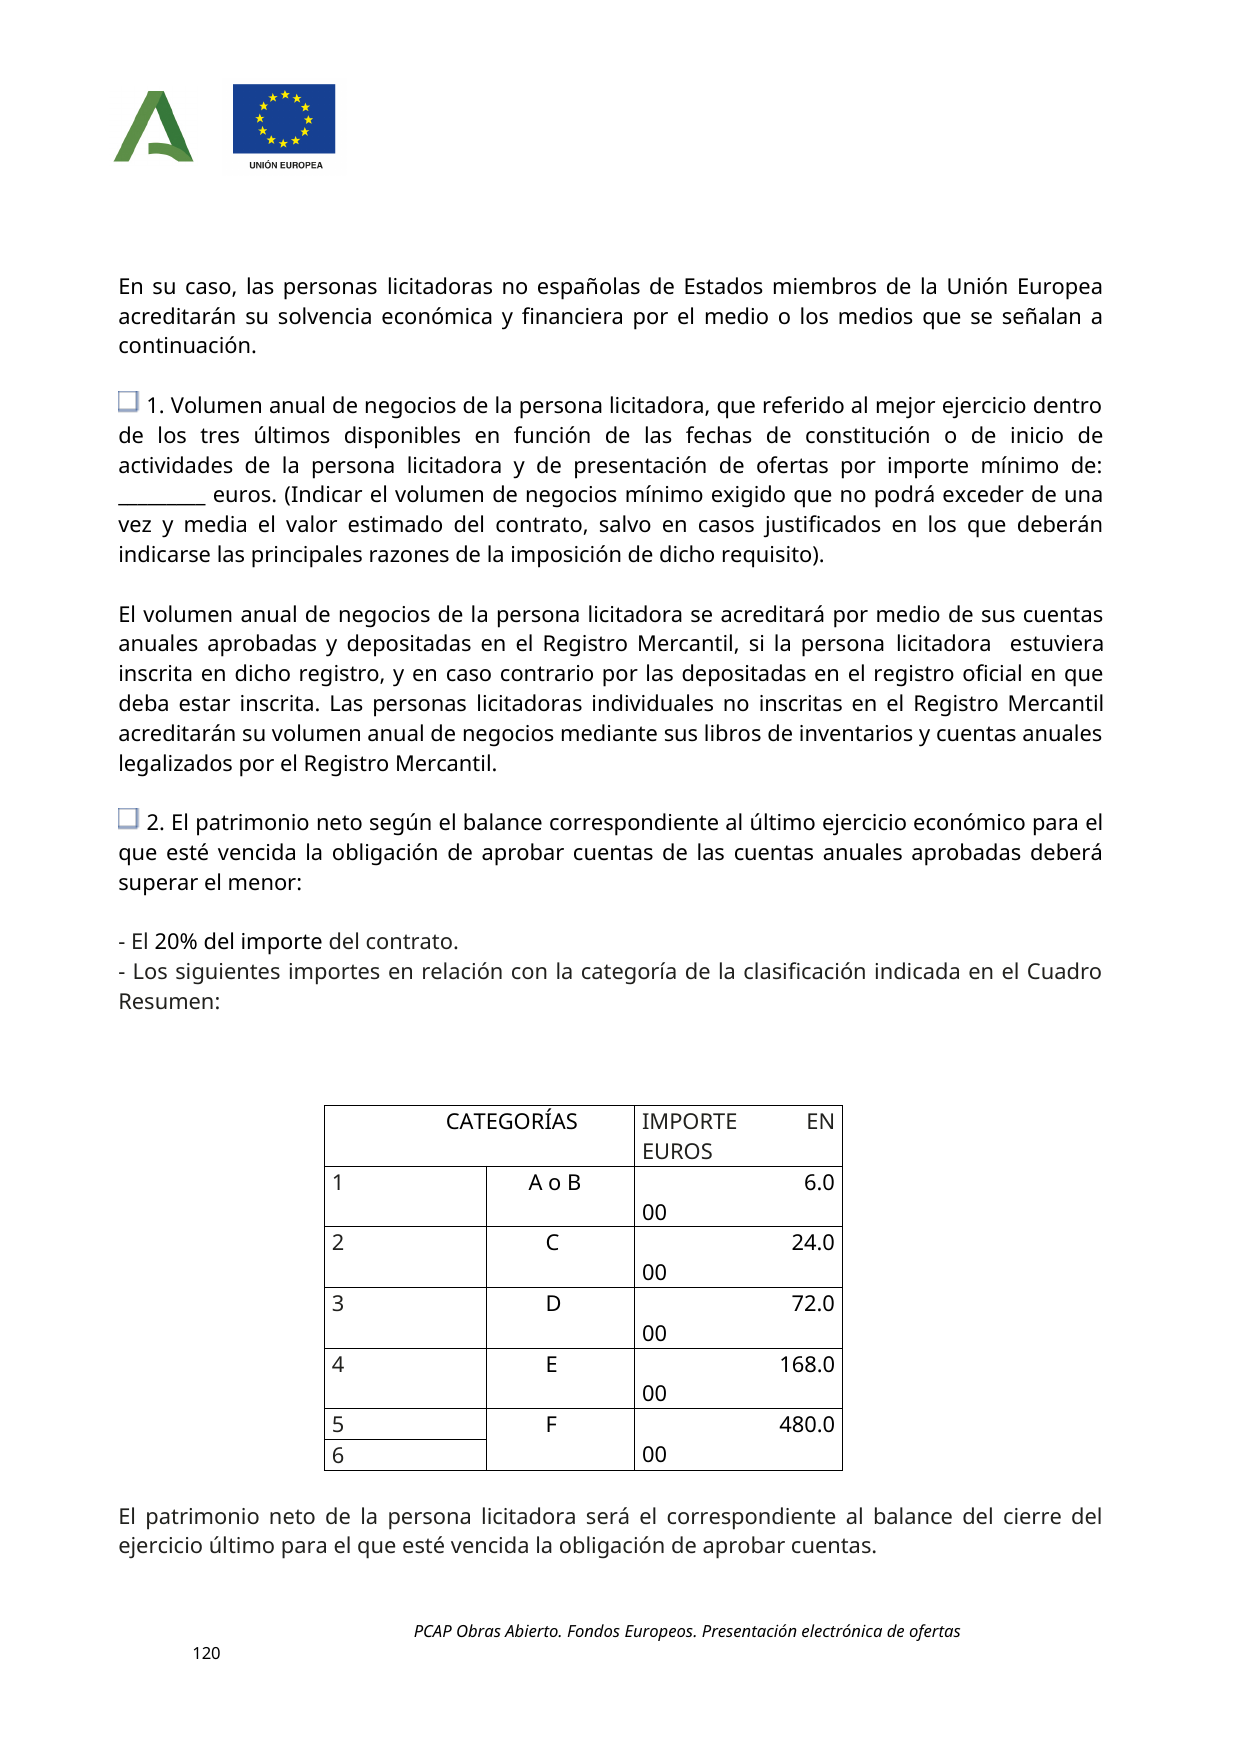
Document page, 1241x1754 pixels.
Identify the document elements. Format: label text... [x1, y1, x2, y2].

text El volumen anual de negocios de la persona licitadora se acreditará por medio de sus cuentas anuales aprobadas y depositadas en el Registro Mercantil, si la persona licitadora estuviera inscrita en dicho registro, y en caso contrario por las depositadas en el registro oficial en que deba estar inscrita. Las personas licitadoras individuales no inscritas en el Registro Mercantil acreditarán su volumen anual de negocios mediante sus libros de inventarios y cuentas anuales legalizados por el Registro Mercantil. [118, 598, 1104, 777]
table_header IMPORTE EN EUROS [635, 1106, 842, 1166]
table_cell C [487, 1227, 634, 1287]
table_cell E [487, 1349, 634, 1408]
table_cell 4 [325, 1349, 486, 1408]
text El patrimonio neto de la persona licitadora será el correspondiente al balance del cierre del ejercicio último para el que esté vencida la obligación de aprobar cuentas. [118, 1501, 1104, 1560]
table_cell 1 [325, 1167, 486, 1226]
picture [109, 86, 198, 166]
table_cell 72.000 [635, 1288, 842, 1347]
text 1. Volumen anual de negocios de la persona licitadora, que referido al mejor ejercicio dentro de los tres últimos disponibles en función de las fechas de constitución o de inicio de actividades de la persona licitadora y de presentación de ofertas por importe mínimo de: _________ euros. (Indicar el volumen de negocios mínimo exigido que no podrá exceder de una vez y media el valor estimado del contrato, salvo en casos justificados en los que deberán indicarse las principales razones de la imposición de dicho requisito). [118, 390, 1104, 569]
table_cell F [487, 1409, 634, 1470]
picture [221, 78, 347, 176]
table_cell 2 [325, 1227, 486, 1287]
picture [118, 808, 141, 831]
table_cell 5 [325, 1409, 486, 1439]
text - El 20% del importe del contrato. [118, 926, 1104, 956]
text - Los siguientes importes en relación con la categoría de la clasificación indicada en el Cuadro Resumen: [118, 956, 1104, 1016]
table_cell 168.000 [635, 1349, 842, 1408]
table_cell 24.000 [635, 1227, 842, 1287]
table_cell D [487, 1288, 634, 1347]
table_cell A o B [487, 1167, 634, 1226]
table_cell 480.000 [635, 1409, 842, 1470]
table_cell 3 [325, 1288, 486, 1347]
text 2. El patrimonio neto según el balance correspondiente al último ejercicio económico para el que esté vencida la obligación de aprobar cuentas de las cuentas anuales aprobadas deberá superar el menor: [118, 807, 1104, 896]
table_header CATEGORÍAS [325, 1106, 634, 1166]
table_cell 6.000 [635, 1167, 842, 1226]
text En su caso, las personas licitadoras no españolas de Estados miembros de la Unión Europea acreditarán su solvencia económica y financiera por el medio o los medios que se señalan a continuación. [118, 271, 1104, 360]
picture [118, 391, 141, 414]
table_cell 6 [325, 1440, 486, 1470]
